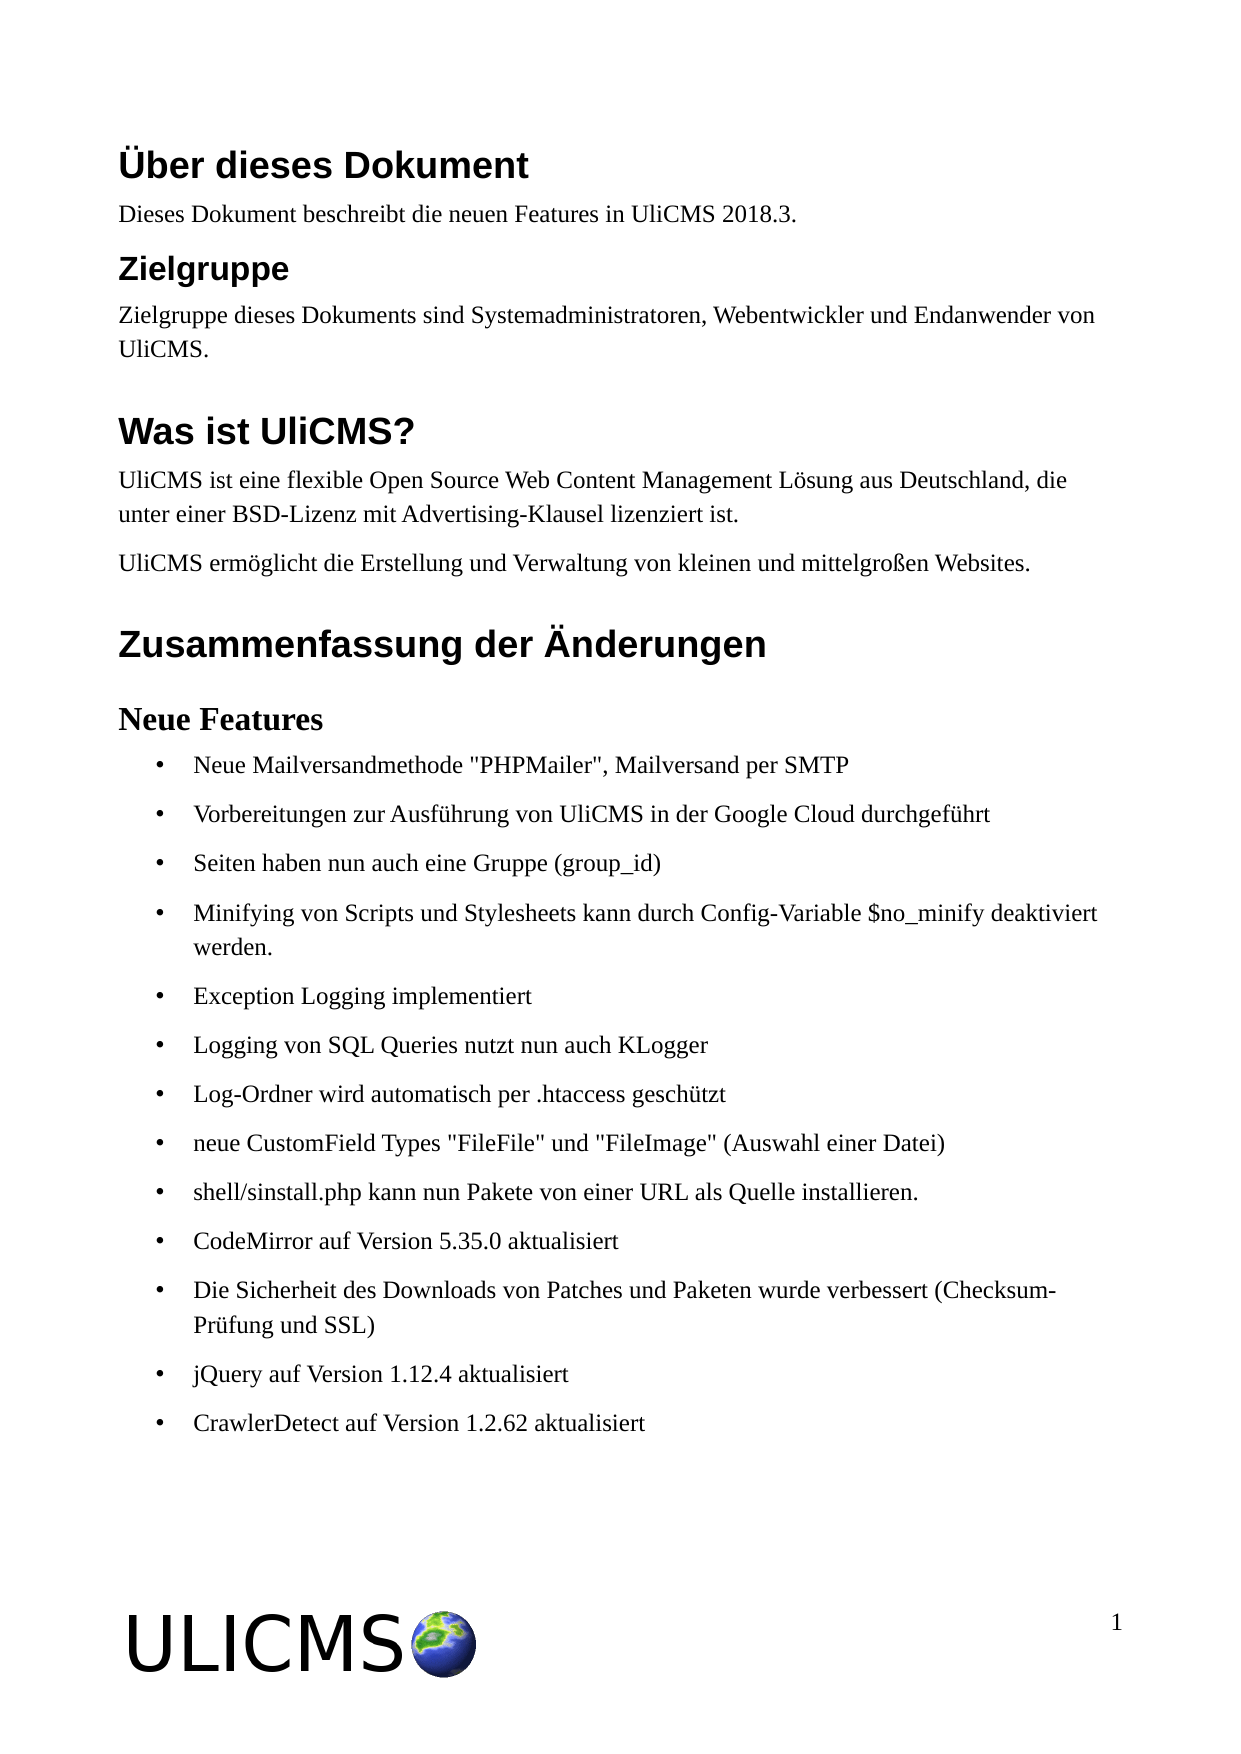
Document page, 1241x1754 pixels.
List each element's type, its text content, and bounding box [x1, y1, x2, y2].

list CrawlerDetect auf Version 1.2.62 aktualisiert [156, 1408, 1123, 1437]
list Die Sicherheit des Downloads von Patches und Paketen wurde verbessert (Checksum-Prüfung und SSL) [156, 1276, 1123, 1339]
list shell/sinstall.php kann nun Pakete von einer URL als Quelle installieren. [156, 1177, 1123, 1206]
list Neue Mailversandmethode "PHPMailer", Mailversand per SMTP [156, 750, 1123, 779]
subtitle Neue Features [118, 699, 1123, 738]
list Seiten haben nun auch eine Gruppe (group_id) [156, 848, 1123, 877]
text Zielgruppe dieses Dokuments sind Systemadministratoren, Webentwickler und Endanwender von UliCMS. [118, 300, 1123, 363]
list Logging von SQL Queries nutzt nun auch KLogger [156, 1030, 1123, 1059]
text Dieses Dokument beschreibt die neuen Features in UliCMS 2018.3. [118, 199, 1123, 228]
list Minifying von Scripts und Stylesheets kann durch Config-Variable $no_minify deaktiviert werden. [156, 898, 1123, 961]
list Log-Ordner wird automatisch per .htaccess geschützt [156, 1079, 1123, 1108]
list jQuery auf Version 1.12.4 aktualisiert [156, 1359, 1123, 1388]
list Vorbereitungen zur Ausführung von UliCMS in der Google Cloud durchgeführt [156, 799, 1123, 828]
list Exception Logging implementiert [156, 981, 1123, 1010]
picture [118, 1607, 479, 1681]
subtitle Zielgruppe [118, 249, 1123, 287]
list CodeMirror auf Version 5.35.0 aktualisiert [156, 1226, 1123, 1255]
subtitle Was ist UliCMS? [118, 408, 1123, 452]
text UliCMS ist eine flexible Open Source Web Content Management Lösung aus Deutschland, die unter einer BSD-Lizenz mit Advertising-Klausel lizenziert ist. [118, 465, 1123, 528]
subtitle Über dieses Dokument [118, 143, 1123, 187]
text UliCMS ermöglicht die Erstellung und Verwaltung von kleinen und mittelgroßen Websites. [118, 548, 1123, 577]
list neue CustomField Types "FileFile" und "FileImage" (Auswahl einer Datei) [156, 1128, 1123, 1157]
